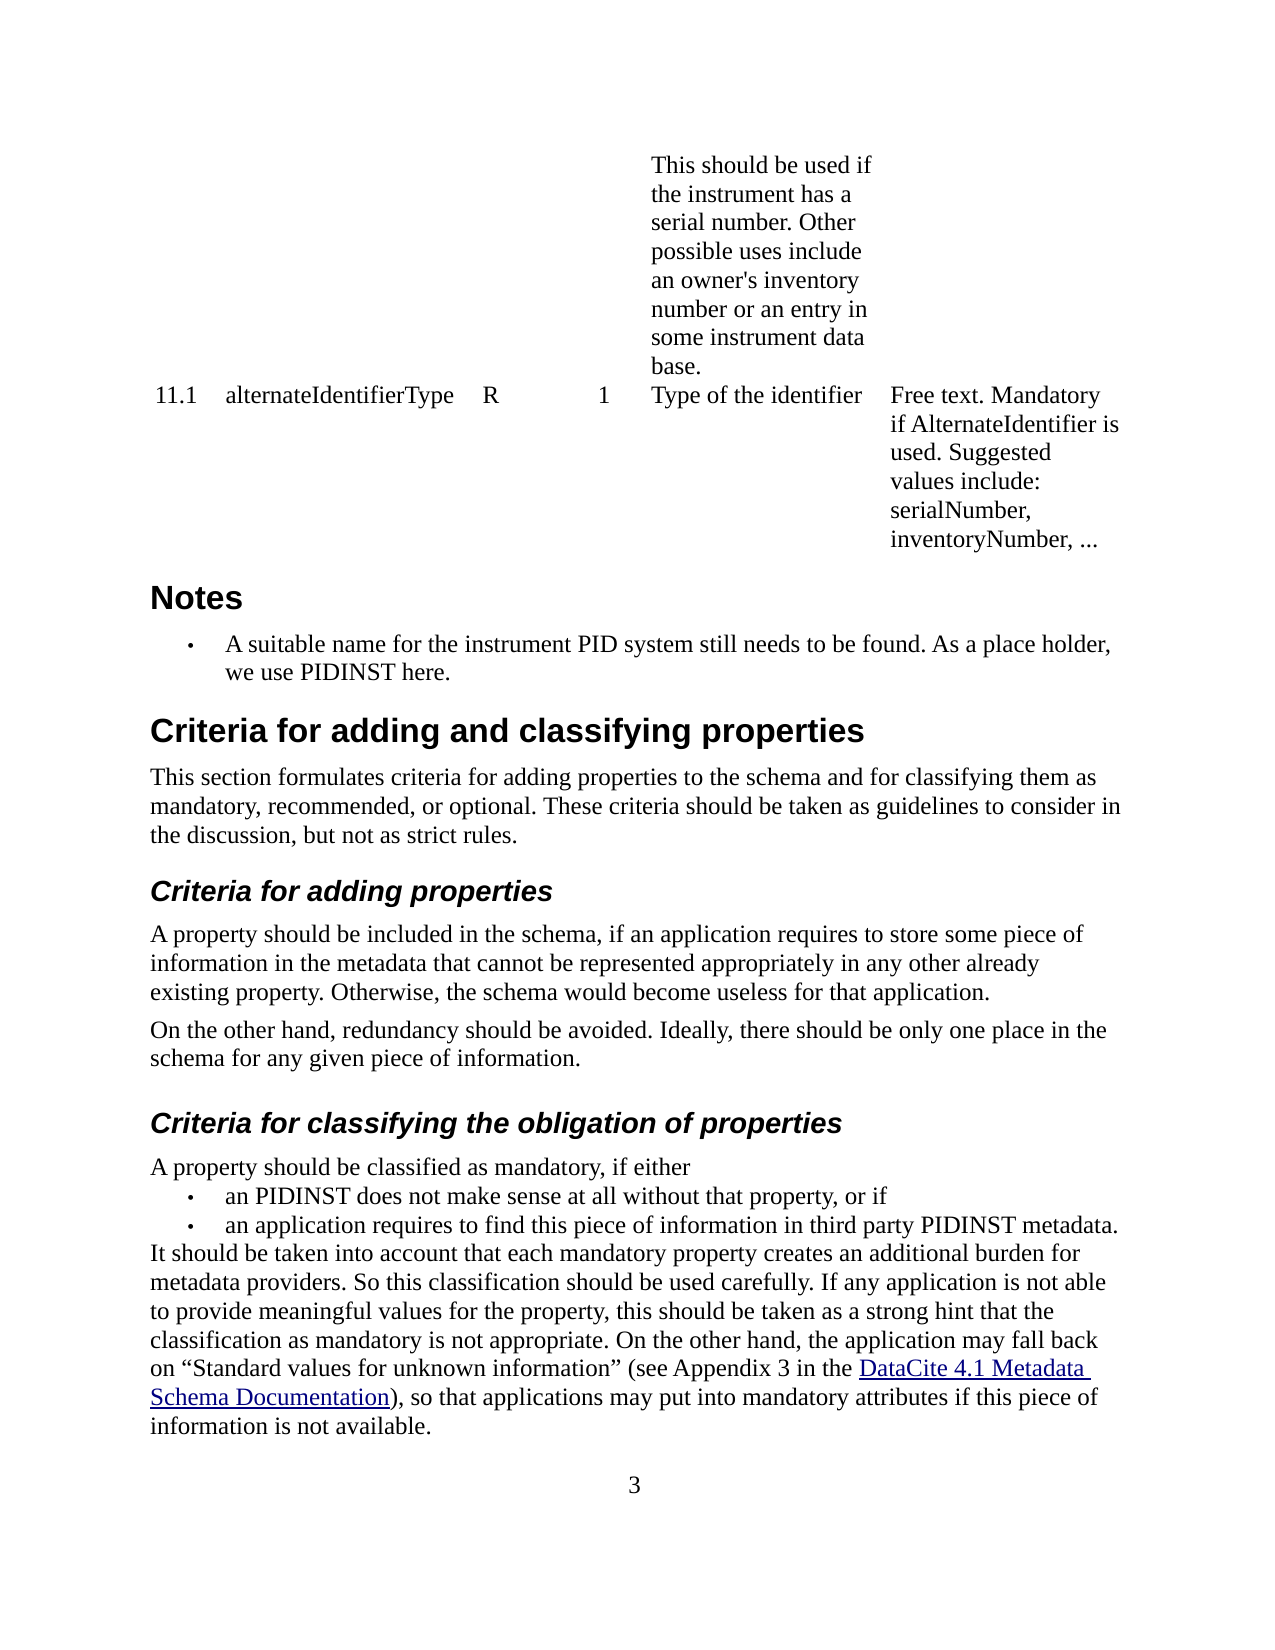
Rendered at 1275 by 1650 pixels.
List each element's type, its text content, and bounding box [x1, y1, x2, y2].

text A property should be classified as mandatory, if either [150, 1152, 1125, 1181]
text A property should be included in the schema, if an application requires to store some piece of information in the metadata that cannot be represented appropriately in any other already existing property. Otherwise, the schema would become useless for that application. [150, 919, 1125, 1006]
table_cell Type of the identifier [646, 380, 886, 552]
table_cell 1 [593, 380, 646, 552]
table_cell [221, 150, 478, 380]
table_cell alternateIdentifierType [221, 380, 478, 552]
table_cell 11.1 [150, 380, 221, 552]
subtitle Criteria for adding and classifying properties [150, 711, 1125, 750]
text On the other hand, redundancy should be avoided. Ideally, there should be only one place in the schema for any given piece of information. [150, 1015, 1125, 1072]
subtitle Criteria for adding properties [150, 873, 1125, 907]
table_cell R [478, 380, 593, 552]
table_cell [150, 150, 221, 380]
list A suitable name for the instrument PID system still needs to be found. As a place holder, we use PIDINST here. [187, 629, 1125, 686]
text This section formulates criteria for adding properties to the schema and for classifying them as mandatory, recommended, or optional. These criteria should be taken as guidelines to consider in the discussion, but not as strict rules. [150, 762, 1125, 848]
subtitle Notes [150, 577, 1125, 616]
table_cell [593, 150, 646, 380]
list an application requires to find this piece of information in third party PIDINST metadata. [187, 1210, 1125, 1238]
table_cell This should be used if the instrument has a serial number. Other possible uses include an owner's inventory number or an entry in some instrument data base. [646, 150, 886, 380]
list an PIDINST does not make sense at all without that property, or if [187, 1181, 1125, 1210]
text It should be taken into account that each mandatory property creates an additional burden for metadata providers. So this classification should be used carefully. If any application is not able to provide meaningful values for the property, this should be taken as a strong hint that the classification as mandatory is not appropriate. On the other hand, the application may fall back on “Standard values for unknown information” (see Appendix 3 in the DataCite 4.1 Metadata Schema Documentation), so that applications may put into mandatory attributes if this piece of information is not available. [150, 1238, 1125, 1440]
table_cell Free text. Mandatory if AlternateIdentifier is used. Suggested values include: serialNumber, inventoryNumber, ... [886, 380, 1125, 552]
subtitle Criteria for classifying the obligation of properties [150, 1106, 1125, 1140]
table_cell [478, 150, 593, 380]
table_cell [886, 150, 1125, 380]
